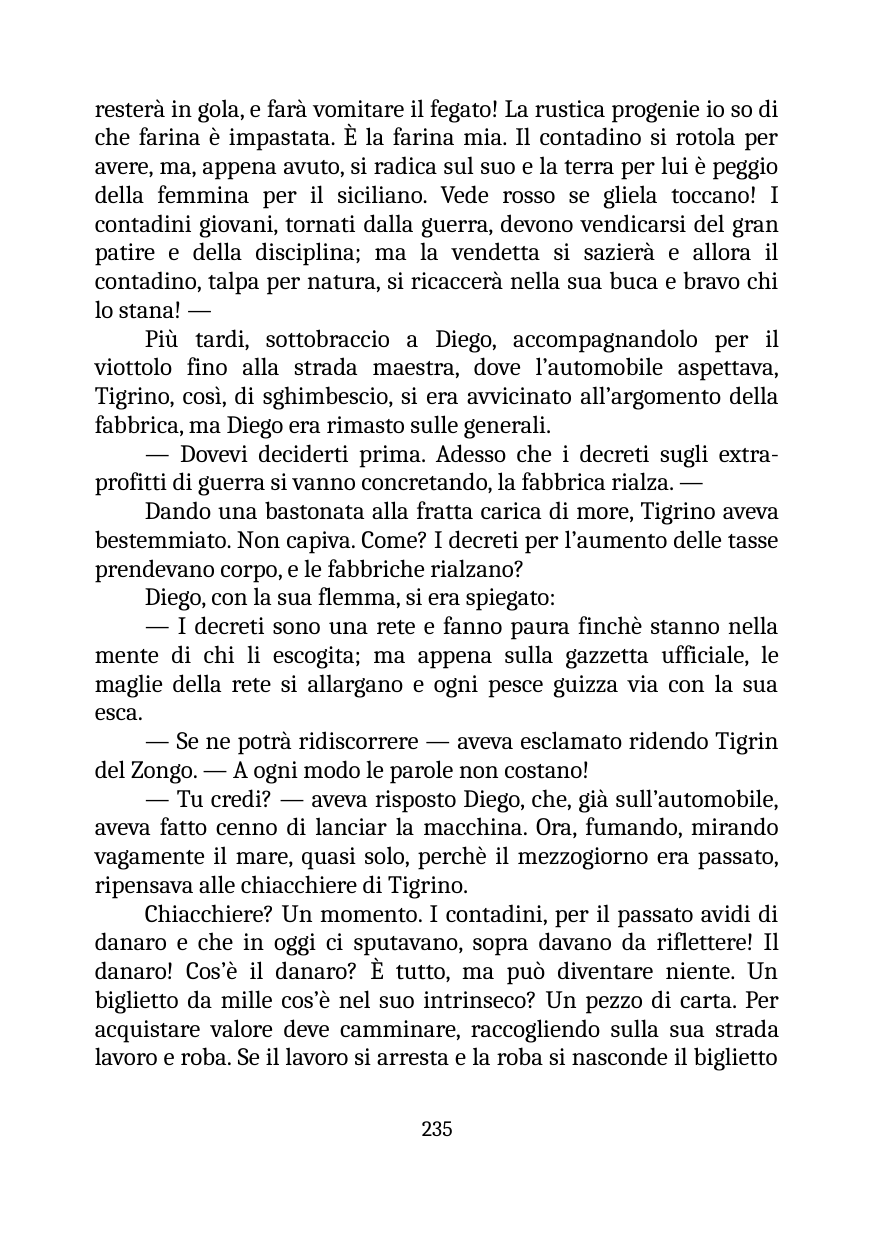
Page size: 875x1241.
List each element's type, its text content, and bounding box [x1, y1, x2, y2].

text — Tu credi? — aveva risposto Diego, che, già sull’automobile, aveva fatto cenno di lanciar la macchina. Ora, fumando, mirando vagamente il mare, quasi solo, perchè il mezzogiorno era passato, ripensava alle chiacchiere di Tigrino. [94, 784, 779, 899]
text — Dovevi deciderti prima. Adesso che i decreti sugli extra-profitti di guerra si vanno concretando, la fabbrica rialza. — [94, 439, 779, 497]
text — Se ne potrà ridiscorrere — aveva esclamato ridendo Tigrin del Zongo. — A ogni modo le parole non costano! [94, 727, 779, 784]
text resterà in gola, e farà vomitare il fegato! La rustica progenie io so di che farina è impastata. È la farina mia. Il contadino si rotola per avere, ma, appena avuto, si radica sul suo e la terra per lui è peggio della femmina per il siciliano. Vede rosso se gliela toccano! I contadini giovani, tornati dalla guerra, devono vendicarsi del gran patire e della disciplina; ma la vendetta si sazierà e allora il contadino, talpa per natura, si ricaccerà nella sua buca e bravo chi lo stana! — [94, 94, 779, 324]
text Diego, con la sua flemma, si era spiegato: [94, 583, 779, 612]
text — I decreti sono una rete e fanno paura finchè stanno nella mente di chi li escogita; ma appena sulla gazzetta ufficiale, le maglie della rete si allargano e ogni pesce guizza via con la sua esca. [94, 612, 779, 727]
text Più tardi, sottobraccio a Diego, accompagnandolo per il viottolo fino alla strada maestra, dove l’automobile aspettava, Tigrino, così, di sghimbescio, si era avvicinato all’argomento della fabbrica, ma Diego era rimasto sulle generali. [94, 324, 779, 439]
text Dando una bastonata alla fratta carica di more, Tigrino aveva bestemmiato. Non capiva. Come? I decreti per l’aumento delle tasse prendevano corpo, e le fabbriche rialzano? [94, 497, 779, 583]
text Chiacchiere? Un momento. I contadini, per il passato avidi di danaro e che in oggi ci sputavano, sopra davano da riflettere! Il danaro! Cos’è il danaro? È tutto, ma può diventare niente. Un biglietto da mille cos’è nel suo intrinseco? Un pezzo di carta. Per acquistare valore deve camminare, raccogliendo sulla sua strada lavoro e roba. Se il lavoro si arresta e la roba si nasconde il biglietto [94, 899, 779, 1072]
